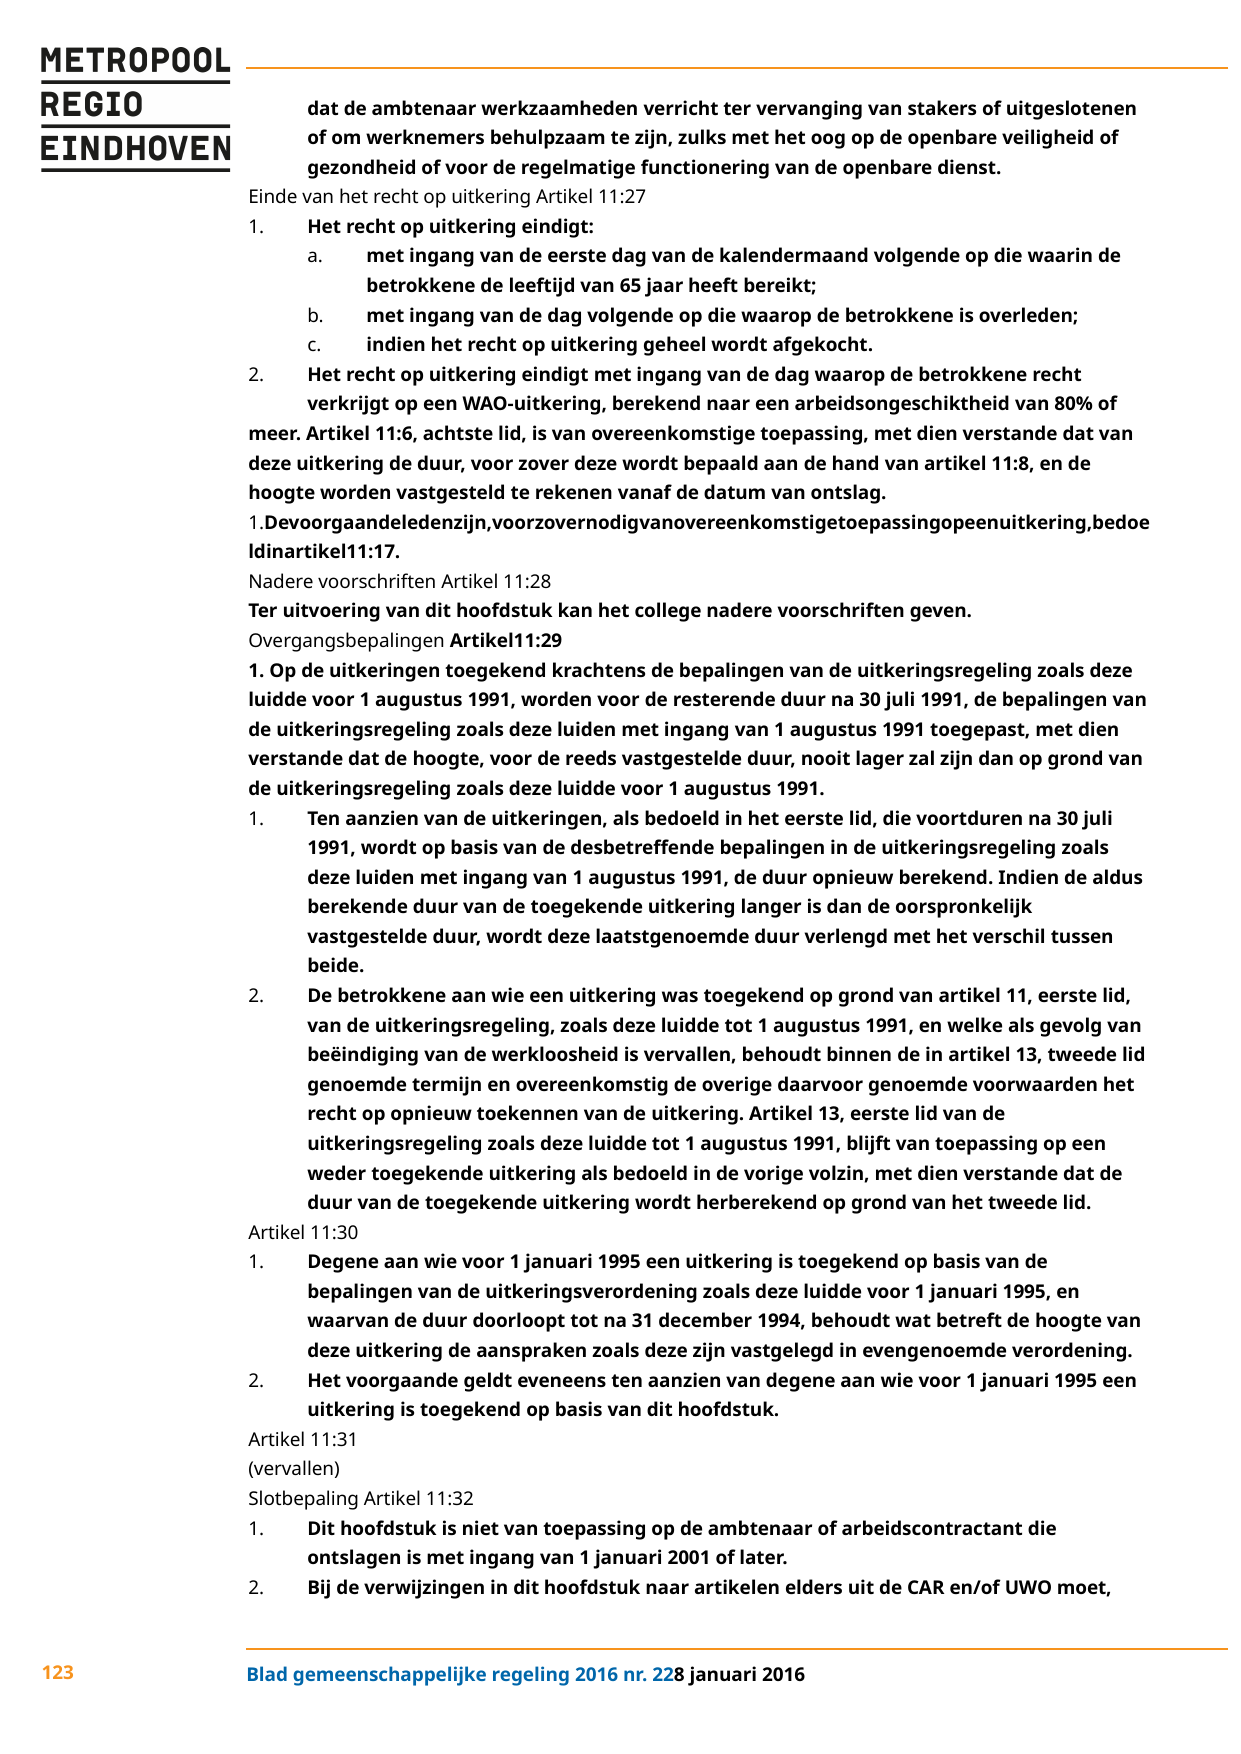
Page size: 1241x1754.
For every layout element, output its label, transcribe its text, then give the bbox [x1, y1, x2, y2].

list indien het recht op uitkering geheel wordt afgekocht. [307, 331, 1152, 357]
list Bij de verwijzingen in dit hoofdstuk naar artikelen elders uit de CAR en/of UWO moet, [248, 1574, 1152, 1600]
list Degene aan wie voor 1 januari 1995 een uitkering is toegekend op basis van de bepalingen van de uitkeringsverordening zoals deze luidde voor 1 januari 1995, en waarvan de duur doorloopt tot na 31 december 1994, behoudt wat betreft de hoogte van deze uitkering de aanspraken zoals deze zijn vastgelegd in evengenoemde verordening. [248, 1248, 1152, 1363]
text Einde van het recht op uitkering Artikel 11:27 [248, 183, 1152, 209]
text (vervallen) [248, 1456, 1152, 1481]
text meer. Artikel 11:6, achtste lid, is van overeenkomstige toepassing, met dien verstande dat van deze uitkering de duur, voor zover deze wordt bepaald aan de hand van artikel 11:8, en de hoogte worden vastgesteld te rekenen vanaf de datum van ontslag. [248, 420, 1152, 505]
list met ingang van de eerste dag van de kalendermaand volgende op die waarin de betrokkene de leeftijd van 65 jaar heeft bereikt; [307, 243, 1152, 298]
text Artikel 11:31 [248, 1426, 1152, 1452]
list Het recht op uitkering eindigt met ingang van de dag waarop de betrokkene recht verkrijgt op een WAO-uitkering, berekend naar een arbeidsongeschiktheid van 80% of [248, 361, 1152, 416]
list Ten aanzien van de uitkeringen, als bedoeld in het eerste lid, die voortduren na 30 juli 1991, wordt op basis van de desbetreffende bepalingen in de uitkeringsregeling zoals deze luiden met ingang van 1 augustus 1991, de duur opnieuw berekend. Indien de aldus berekende duur van de toegekende uitkering langer is dan de oorspronkelijk vastgestelde duur, wordt deze laatstgenoemde duur verlengd met het verschil tussen beide. [248, 805, 1152, 978]
list Het voorgaande geldt eveneens ten aanzien van degene aan wie voor 1 januari 1995 een uitkering is toegekend op basis van dit hoofdstuk. [248, 1367, 1152, 1422]
picture [41, 47, 231, 172]
list De betrokkene aan wie een uitkering was toegekend op grond van artikel 11, eerste lid, van de uitkeringsregeling, zoals deze luidde tot 1 augustus 1991, en welke als gevolg van beëindiging van de werkloosheid is vervallen, behoudt binnen de in artikel 13, tweede lid genoemde termijn en overeenkomstig de overige daarvoor genoemde voorwaarden het recht op opnieuw toekennen van de uitkering. Artikel 13, eerste lid van de uitkeringsregeling zoals deze luidde tot 1 augustus 1991, blijft van toepassing op een weder toegekende uitkering als bedoeld in de vorige volzin, met dien verstande dat de duur van de toegekende uitkering wordt herberekend op grond van het tweede lid. [248, 982, 1152, 1215]
list Dit hoofdstuk is niet van toepassing op de ambtenaar of arbeidscontractant die ontslagen is met ingang van 1 januari 2001 of later. [248, 1515, 1152, 1570]
list Het recht op uitkering eindigt: [248, 213, 1152, 239]
list met ingang van de dag volgende op die waarop de betrokkene is overleden; [307, 302, 1152, 328]
text Ter uitvoering van dit hoofdstuk kan het college nadere voorschriften geven. [248, 598, 1152, 623]
text Slotbepaling Artikel 11:32 [248, 1485, 1152, 1511]
text 1. Op de uitkeringen toegekend krachtens de bepalingen van de uitkeringsregeling zoals deze luidde voor 1 augustus 1991, worden voor de resterende duur na 30 juli 1991, de bepalingen van de uitkeringsregeling zoals deze luiden met ingang van 1 augustus 1991 toegepast, met dien verstande dat de hoogte, voor de reeds vastgestelde duur, nooit lager zal zijn dan op grond van de uitkeringsregeling zoals deze luidde voor 1 augustus 1991. [248, 657, 1152, 801]
text Overgangsbepalingen Artikel11:29 [248, 627, 1152, 653]
text Nadere voorschriften Artikel 11:28 [248, 568, 1152, 594]
list dat de ambtenaar werkzaamheden verricht ter vervanging van stakers of uitgeslotenen of om werknemers behulpzaam te zijn, zulks met het oog op de openbare veiligheid of gezondheid of voor de regelmatige functionering van de openbare dienst. [248, 95, 1152, 180]
text 1.Devoorgaandeledenzijn,voorzovernodigvanovereenkomstigetoepassingopeenuitkering,bedoeldinartikel11:17. [248, 509, 1152, 564]
text Artikel 11:30 [248, 1219, 1152, 1245]
